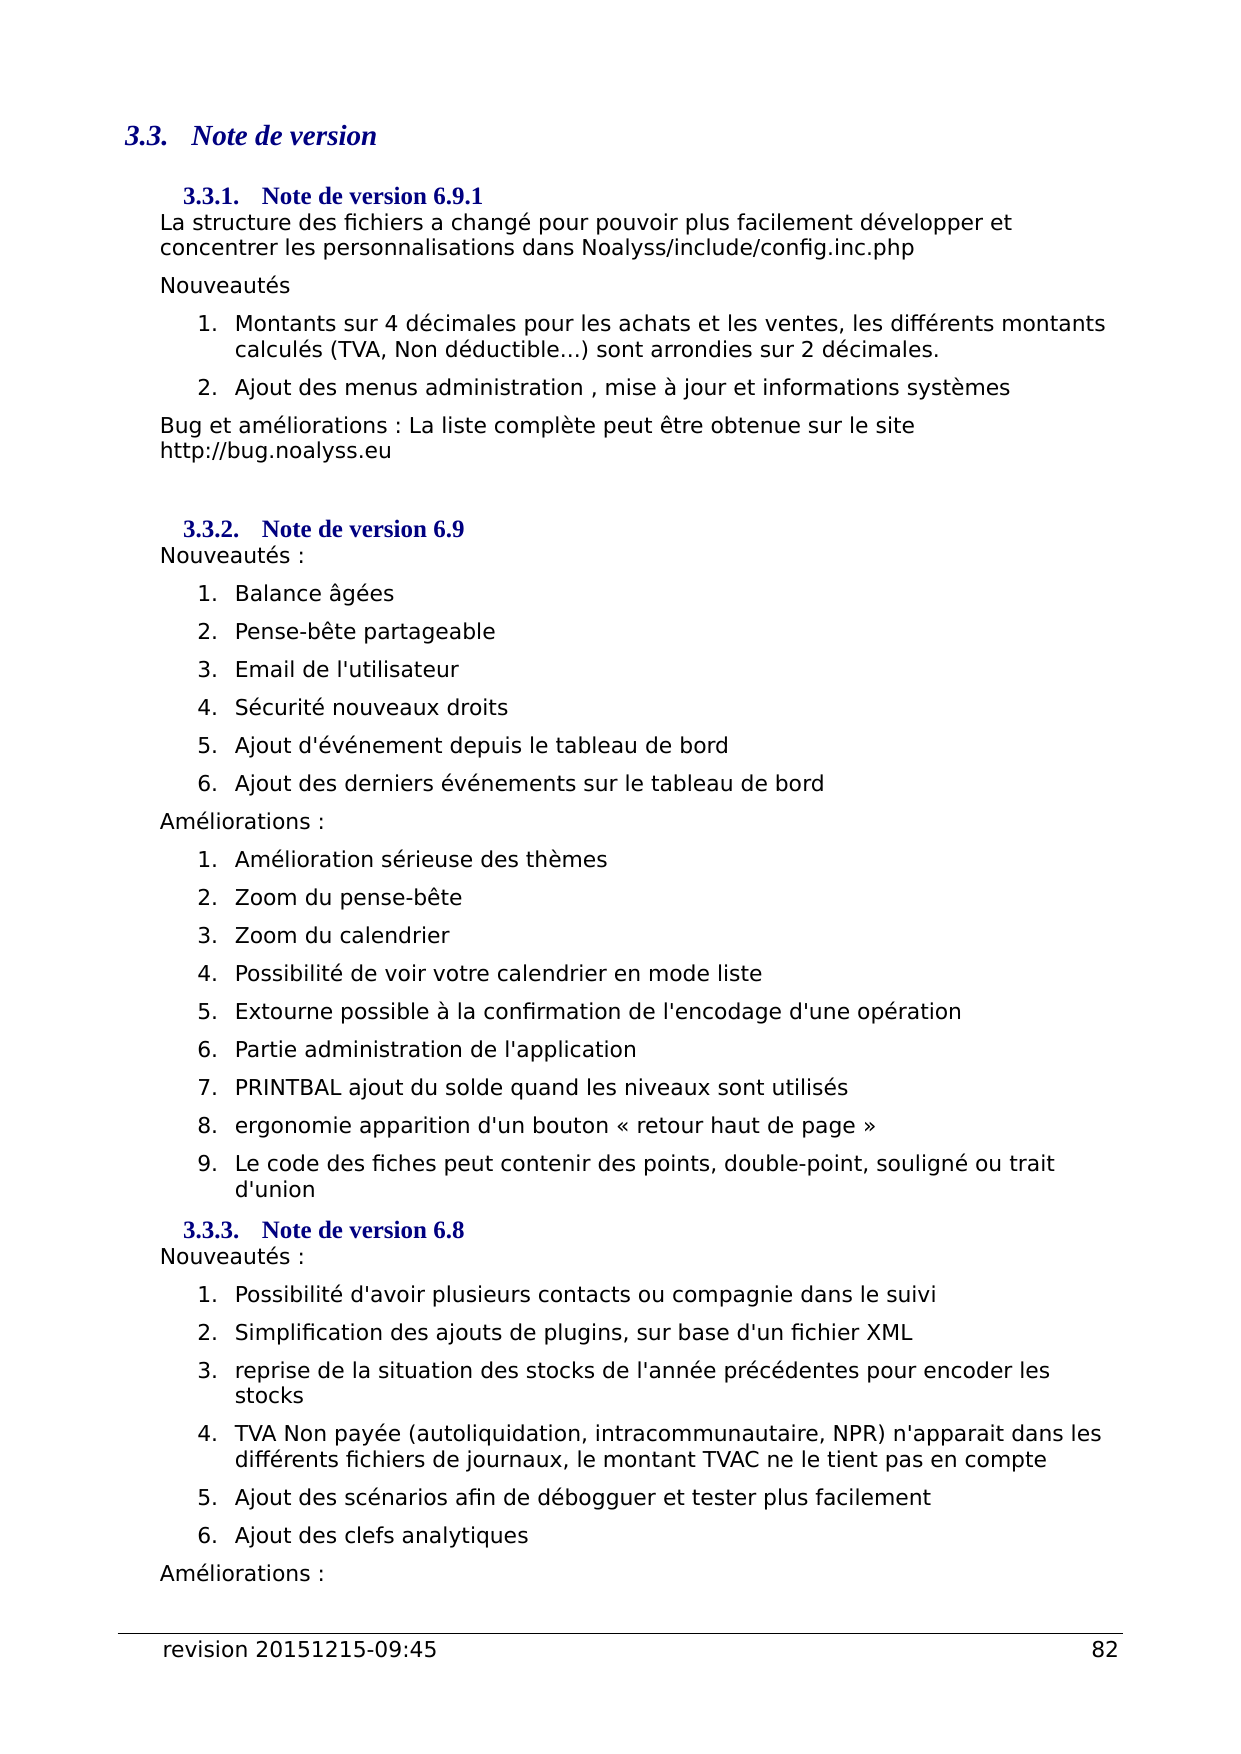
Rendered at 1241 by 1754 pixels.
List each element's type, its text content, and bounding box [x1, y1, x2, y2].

subtitle Note de version [117, 118, 1123, 152]
list Possibilité de voir votre calendrier en mode liste [197, 961, 1123, 987]
list reprise de la situation des stocks de l'année précédentes pour encoder les stocks [197, 1358, 1123, 1409]
list Simplification des ajouts de plugins, sur base d'un fichier XML [197, 1320, 1123, 1345]
text La structure des fichiers a changé pour pouvoir plus facilement développer et concentrer les personnalisations dans Noalyss/include/config.inc.php [159, 210, 1123, 261]
text Améliorations : [159, 809, 1123, 835]
subtitle Note de version 6.8 [177, 1215, 1123, 1244]
subtitle Note de version 6.9.1 [177, 181, 1123, 210]
list Ajout d'événement depuis le tableau de bord [197, 733, 1123, 759]
list TVA Non payée (autoliquidation, intracommunautaire, NPR) n'apparait dans les différents fichiers de journaux, le montant TVAC ne le tient pas en compte [197, 1421, 1123, 1472]
list Zoom du calendrier [197, 923, 1123, 949]
list Pense-bête partageable [197, 619, 1123, 645]
text Nouveautés [159, 273, 1123, 299]
list Sécurité nouveaux droits [197, 695, 1123, 721]
list PRINTBAL ajout du solde quand les niveaux sont utilisés [197, 1076, 1123, 1101]
list ergonomie apparition d'un bouton « retour haut de page » [197, 1113, 1123, 1139]
text Nouveautés : [159, 1244, 1123, 1269]
list Ajout des clefs analytiques [197, 1523, 1123, 1548]
text Améliorations : [159, 1561, 1123, 1587]
text Nouveautés : [159, 543, 1123, 569]
list Ajout des derniers événements sur le tableau de bord [197, 771, 1123, 797]
list Le code des fiches peut contenir des points, double-point, souligné ou trait d'union [197, 1152, 1123, 1203]
list Extourne possible à la confirmation de l'encodage d'une opération [197, 999, 1123, 1025]
text Bug et améliorations : La liste complète peut être obtenue sur le site http://bug.noalyss.eu [159, 413, 1123, 464]
list Email de l'utilisateur [197, 657, 1123, 683]
list Partie administration de l'application [197, 1037, 1123, 1063]
list Amélioration sérieuse des thèmes [197, 847, 1123, 873]
list Possibilité d'avoir plusieurs contacts ou compagnie dans le suivi [197, 1282, 1123, 1307]
list Balance âgées [197, 581, 1123, 607]
list Ajout des menus administration , mise à jour et informations systèmes [197, 375, 1123, 400]
list Zoom du pense-bête [197, 885, 1123, 911]
list Ajout des scénarios afin de débogguer et tester plus facilement [197, 1485, 1123, 1511]
subtitle Note de version 6.9 [177, 514, 1123, 543]
list Montants sur 4 décimales pour les achats et les ventes, les différents montants calculés (TVA, Non déductible...) sont arrondies sur 2 décimales. [197, 311, 1123, 362]
